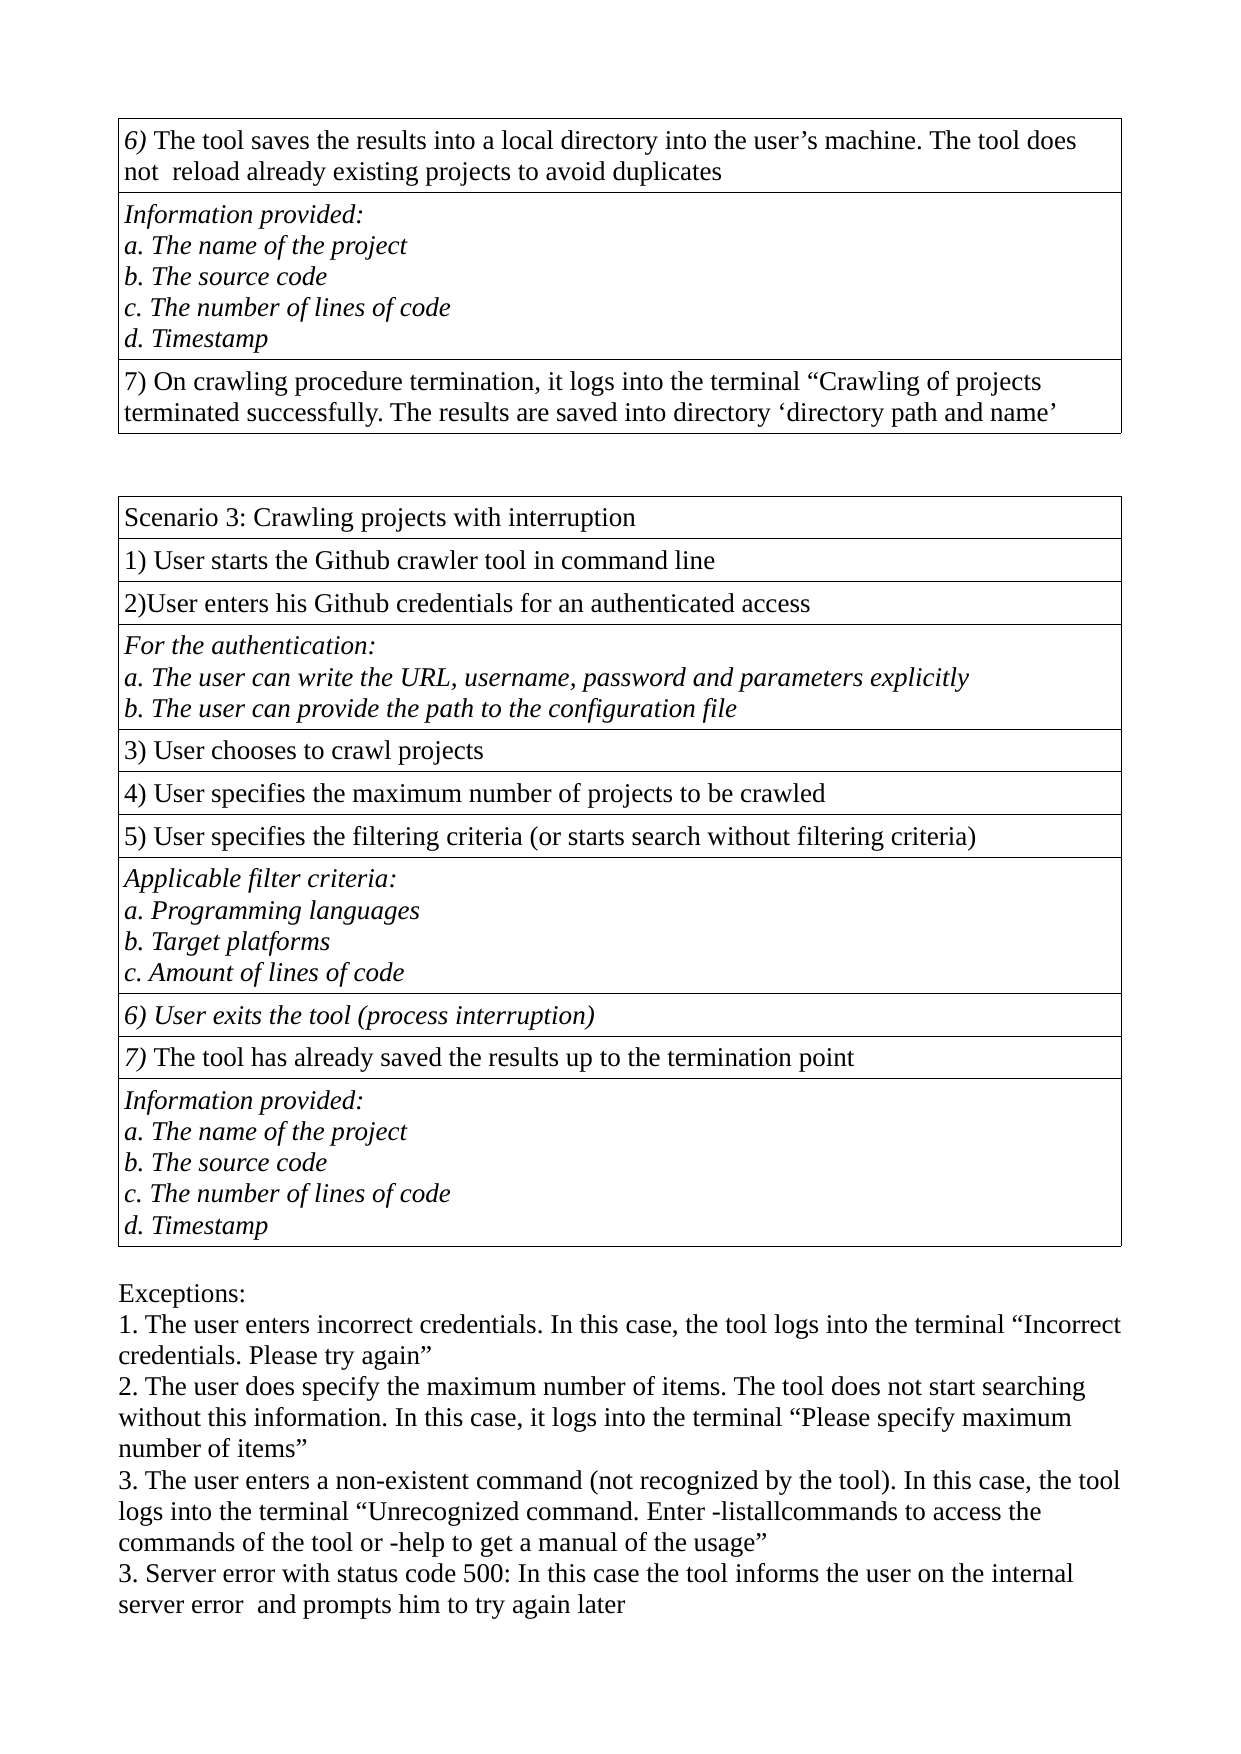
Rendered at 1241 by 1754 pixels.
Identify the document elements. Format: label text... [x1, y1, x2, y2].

text 3. The user enters a non-existent command (not recognized by the tool). In this case, the tool logs into the terminal “Unrecognized command. Enter -listallcommands to access the commands of the tool or -help to get a manual of the usage” [118, 1464, 1122, 1557]
table_cell 7) On crawling procedure termination, it logs into the terminal “Crawling of projects terminated successfully. The results are saved into directory ‘directory path and name’ [119, 360, 1121, 433]
table_cell 6) User exits the tool (process interruption) [119, 994, 1121, 1036]
text Exceptions: [118, 1277, 1122, 1308]
table_cell For the authentication: a. The user can write the URL, username, password and parameters explicitly b. The user can provide the path to the configuration file [119, 625, 1121, 729]
table_cell 2)User enters his Github credentials for an authenticated access [119, 582, 1121, 624]
table_header Scenario 3: Crawling projects with interruption [119, 497, 1121, 538]
text 2. The user does specify the maximum number of items. The tool does not start searching without this information. In this case, it logs into the terminal “Please specify maximum number of items” [118, 1370, 1122, 1464]
text 1. The user enters incorrect credentials. In this case, the tool logs into the terminal “Incorrect credentials. Please try again” [118, 1308, 1122, 1370]
table_cell 6) The tool saves the results into a local directory into the user’s machine. The tool does not reload already existing projects to avoid duplicates [119, 119, 1121, 192]
table_cell 1) User starts the Github crawler tool in command line [119, 539, 1121, 581]
table_cell Information provided: a. The name of the project b. The source code c. The number of lines of code d. Timestamp [119, 193, 1121, 359]
table_cell 7) The tool has already saved the results up to the termination point [119, 1037, 1121, 1078]
table_cell 4) User specifies the maximum number of projects to be crawled [119, 772, 1121, 814]
table_cell 5) User specifies the filtering criteria (or starts search without filtering criteria) [119, 815, 1121, 857]
table_cell Information provided: a. The name of the project b. The source code c. The number of lines of code d. Timestamp [119, 1079, 1121, 1246]
table_cell 3) User chooses to crawl projects [119, 730, 1121, 771]
table_cell Applicable filter criteria: a. Programming languages b. Target platforms c. Amount of lines of code [119, 858, 1121, 993]
text 3. Server error with status code 500: In this case the tool informs the user on the internal server error and prompts him to try again later [118, 1557, 1122, 1619]
